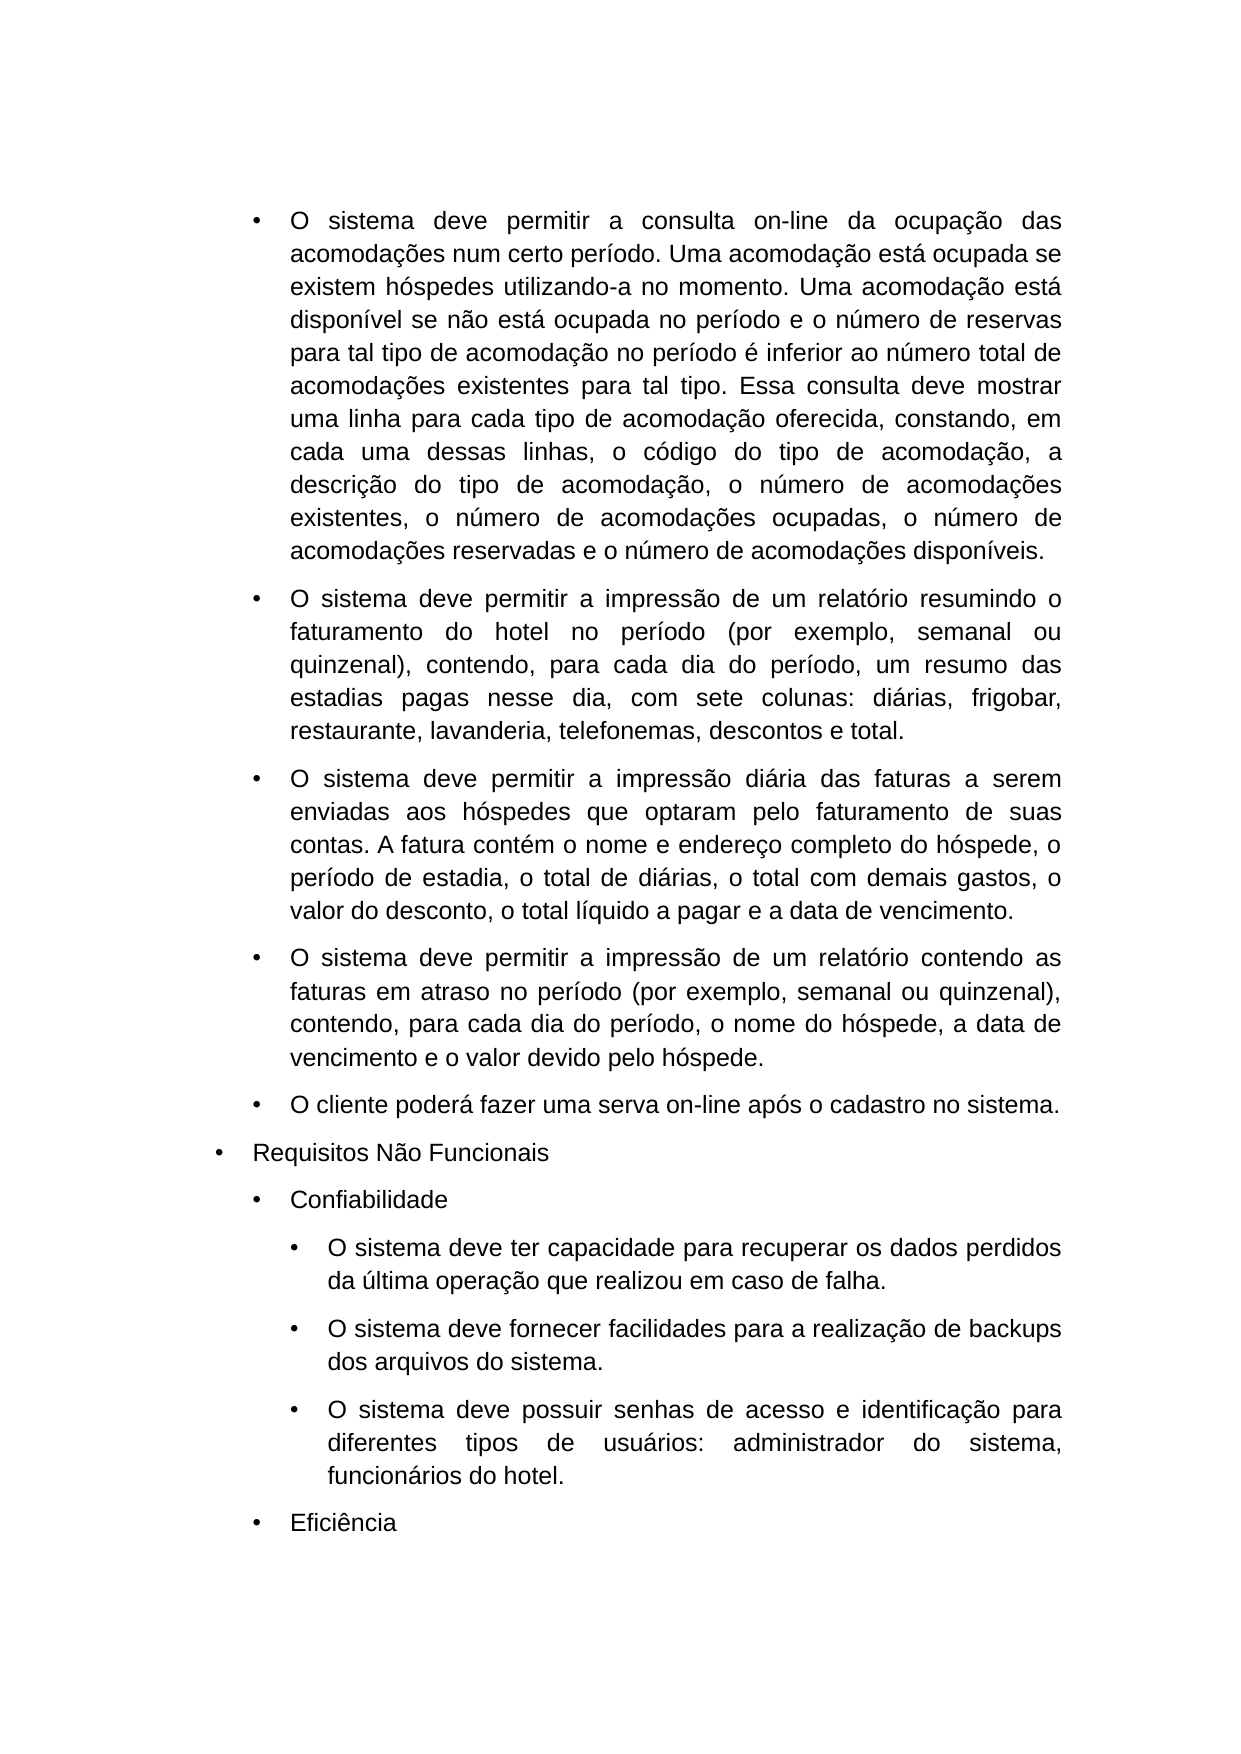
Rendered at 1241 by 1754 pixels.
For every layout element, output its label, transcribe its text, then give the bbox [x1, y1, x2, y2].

list O cliente poderá fazer uma serva on-line após o cadastro no sistema. [252, 1090, 1063, 1119]
list O sistema deve permitir a impressão diária das faturas a serem enviadas aos hóspedes que optaram pelo faturamento de suas contas. A fatura contém o nome e endereço completo do hóspede, o período de estadia, o total de diárias, o total com demais gastos, o valor do desconto, o total líquido a pagar e a data de vencimento. [252, 763, 1063, 924]
list Eficiência [252, 1508, 1063, 1537]
list Confiabilidade [252, 1186, 1063, 1214]
list O sistema deve permitir a impressão de um relatório contendo as faturas em atraso no período (por exemplo, semanal ou quinzenal), contendo, para cada dia do período, o nome do hóspede, a data de vencimento e o valor devido pelo hóspede. [252, 943, 1063, 1071]
list Requisitos Não Funcionais [215, 1138, 1063, 1167]
list O sistema deve fornecer facilidades para a realização de backups dos arquivos do sistema. [290, 1314, 1063, 1376]
list O sistema deve possuir senhas de acesso e identificação para diferentes tipos de usuários: administrador do sistema, funcionários do hotel. [290, 1395, 1063, 1489]
list O sistema deve ter capacidade para recuperar os dados perdidos da última operação que realizou em caso de falha. [290, 1233, 1063, 1295]
list O sistema deve permitir a consulta on-line da ocupação das acomodações num certo período. Uma acomodação está ocupada se existem hóspedes utilizando-a no momento. Uma acomodação está disponível se não está ocupada no período e o número de reservas para tal tipo de acomodação no período é inferior ao número total de acomodações existentes para tal tipo. Essa consulta deve mostrar uma linha para cada tipo de acomodação oferecida, constando, em cada uma dessas linhas, o código do tipo de acomodação, a descrição do tipo de acomodação, o número de acomodações existentes, o número de acomodações ocupadas, o número de acomodações reservadas e o número de acomodações disponíveis. [252, 206, 1063, 565]
list O sistema deve permitir a impressão de um relatório resumindo o faturamento do hotel no período (por exemplo, semanal ou quinzenal), contendo, para cada dia do período, um resumo das estadias pagas nesse dia, com sete colunas: diárias, frigobar, restaurante, lavanderia, telefonemas, descontos e total. [252, 584, 1063, 745]
